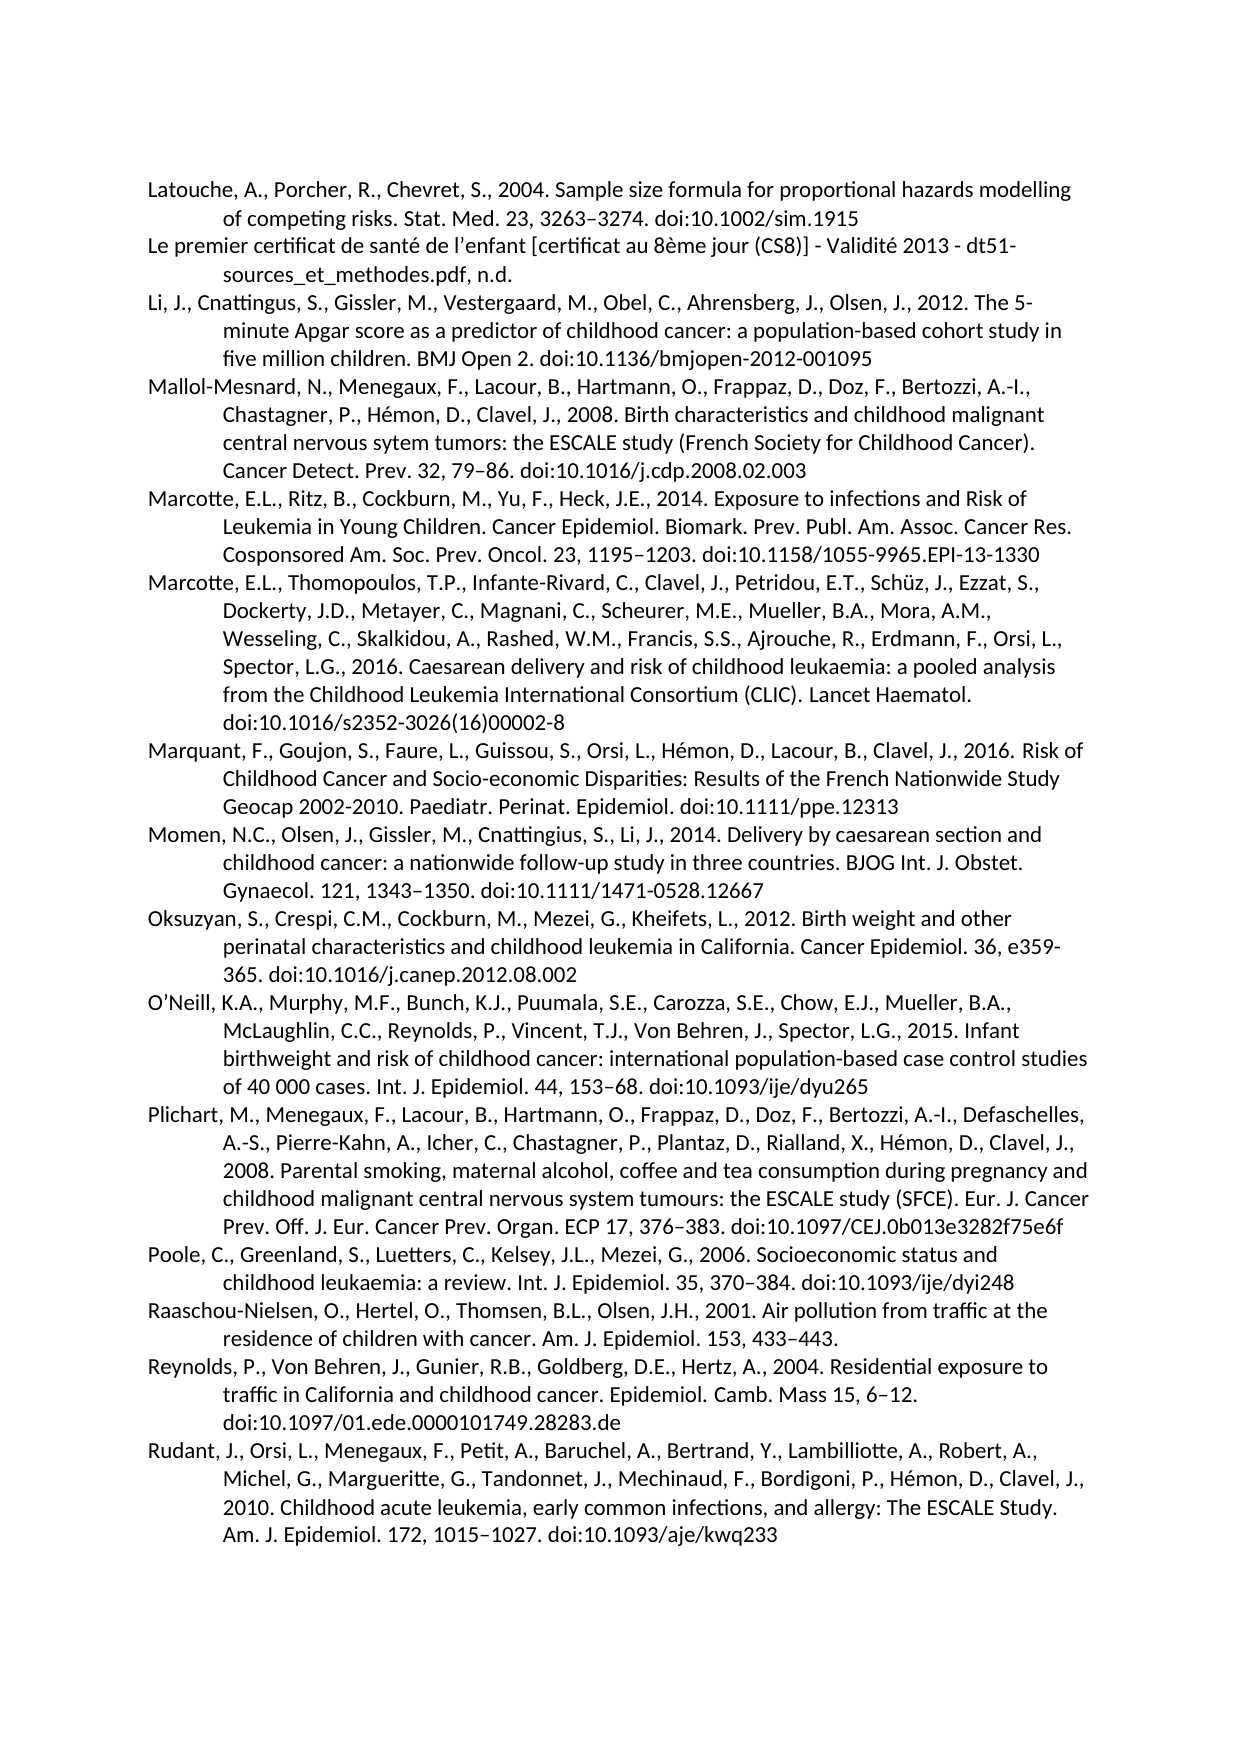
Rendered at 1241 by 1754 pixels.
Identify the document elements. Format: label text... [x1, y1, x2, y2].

text Mallol-Mesnard, N., Menegaux, F., Lacour, B., Hartmann, O., Frappaz, D., Doz, F., Bertozzi, A.-I., Chastagner, P., Hémon, D., Clavel, J., 2008. Birth characteristics and childhood malignant central nervous sytem tumors: the ESCALE study (French Society for Childhood Cancer). Cancer Detect. Prev. 32, 79–86. doi:10.1016/j.cdp.2008.02.003 [148, 372, 1093, 484]
text Poole, C., Greenland, S., Luetters, C., Kelsey, J.L., Mezei, G., 2006. Socioeconomic status and childhood leukaemia: a review. Int. J. Epidemiol. 35, 370–384. doi:10.1093/ije/dyi248 [148, 1240, 1093, 1296]
text O’Neill, K.A., Murphy, M.F., Bunch, K.J., Puumala, S.E., Carozza, S.E., Chow, E.J., Mueller, B.A., McLaughlin, C.C., Reynolds, P., Vincent, T.J., Von Behren, J., Spector, L.G., 2015. Infant birthweight and risk of childhood cancer: international population-based case control studies of 40 000 cases. Int. J. Epidemiol. 44, 153–68. doi:10.1093/ije/dyu265 [148, 988, 1093, 1100]
text Latouche, A., Porcher, R., Chevret, S., 2004. Sample size formula for proportional hazards modelling of competing risks. Stat. Med. 23, 3263–3274. doi:10.1002/sim.1915 [148, 176, 1093, 232]
text Marcotte, E.L., Ritz, B., Cockburn, M., Yu, F., Heck, J.E., 2014. Exposure to infections and Risk of Leukemia in Young Children. Cancer Epidemiol. Biomark. Prev. Publ. Am. Assoc. Cancer Res. Cosponsored Am. Soc. Prev. Oncol. 23, 1195–1203. doi:10.1158/1055-9965.EPI-13-1330 [148, 484, 1093, 568]
text Raaschou-Nielsen, O., Hertel, O., Thomsen, B.L., Olsen, J.H., 2001. Air pollution from traffic at the residence of children with cancer. Am. J. Epidemiol. 153, 433–443. [148, 1296, 1093, 1352]
text Marquant, F., Goujon, S., Faure, L., Guissou, S., Orsi, L., Hémon, D., Lacour, B., Clavel, J., 2016. Risk of Childhood Cancer and Socio-economic Disparities: Results of the French Nationwide Study Geocap 2002-2010. Paediatr. Perinat. Epidemiol. doi:10.1111/ppe.12313 [148, 736, 1093, 820]
text Li, J., Cnattingus, S., Gissler, M., Vestergaard, M., Obel, C., Ahrensberg, J., Olsen, J., 2012. The 5-minute Apgar score as a predictor of childhood cancer: a population-based cohort study in five million children. BMJ Open 2. doi:10.1136/bmjopen-2012-001095 [148, 288, 1093, 372]
text Rudant, J., Orsi, L., Menegaux, F., Petit, A., Baruchel, A., Bertrand, Y., Lambilliotte, A., Robert, A., Michel, G., Margueritte, G., Tandonnet, J., Mechinaud, F., Bordigoni, P., Hémon, D., Clavel, J., 2010. Childhood acute leukemia, early common infections, and allergy: The ESCALE Study. Am. J. Epidemiol. 172, 1015–1027. doi:10.1093/aje/kwq233 [148, 1437, 1093, 1549]
text Le premier certificat de santé de l’enfant [certificat au 8ème jour (CS8)] - Validité 2013 - dt51-sources_et_methodes.pdf, n.d. [148, 232, 1093, 288]
text Marcotte, E.L., Thomopoulos, T.P., Infante-Rivard, C., Clavel, J., Petridou, E.T., Schüz, J., Ezzat, S., Dockerty, J.D., Metayer, C., Magnani, C., Scheurer, M.E., Mueller, B.A., Mora, A.M., Wesseling, C., Skalkidou, A., Rashed, W.M., Francis, S.S., Ajrouche, R., Erdmann, F., Orsi, L., Spector, L.G., 2016. Caesarean delivery and risk of childhood leukaemia: a pooled analysis from the Childhood Leukemia International Consortium (CLIC). Lancet Haematol. doi:10.1016/s2352-3026(16)00002-8 [148, 568, 1093, 736]
text Plichart, M., Menegaux, F., Lacour, B., Hartmann, O., Frappaz, D., Doz, F., Bertozzi, A.-I., Defaschelles, A.-S., Pierre-Kahn, A., Icher, C., Chastagner, P., Plantaz, D., Rialland, X., Hémon, D., Clavel, J., 2008. Parental smoking, maternal alcohol, coffee and tea consumption during pregnancy and childhood malignant central nervous system tumours: the ESCALE study (SFCE). Eur. J. Cancer Prev. Off. J. Eur. Cancer Prev. Organ. ECP 17, 376–383. doi:10.1097/CEJ.0b013e3282f75e6f [148, 1100, 1093, 1240]
text Momen, N.C., Olsen, J., Gissler, M., Cnattingius, S., Li, J., 2014. Delivery by caesarean section and childhood cancer: a nationwide follow-up study in three countries. BJOG Int. J. Obstet. Gynaecol. 121, 1343–1350. doi:10.1111/1471-0528.12667 [148, 820, 1093, 904]
text Reynolds, P., Von Behren, J., Gunier, R.B., Goldberg, D.E., Hertz, A., 2004. Residential exposure to traffic in California and childhood cancer. Epidemiol. Camb. Mass 15, 6–12. doi:10.1097/01.ede.0000101749.28283.de [148, 1352, 1093, 1437]
text Oksuzyan, S., Crespi, C.M., Cockburn, M., Mezei, G., Kheifets, L., 2012. Birth weight and other perinatal characteristics and childhood leukemia in California. Cancer Epidemiol. 36, e359-365. doi:10.1016/j.canep.2012.08.002 [148, 904, 1093, 988]
